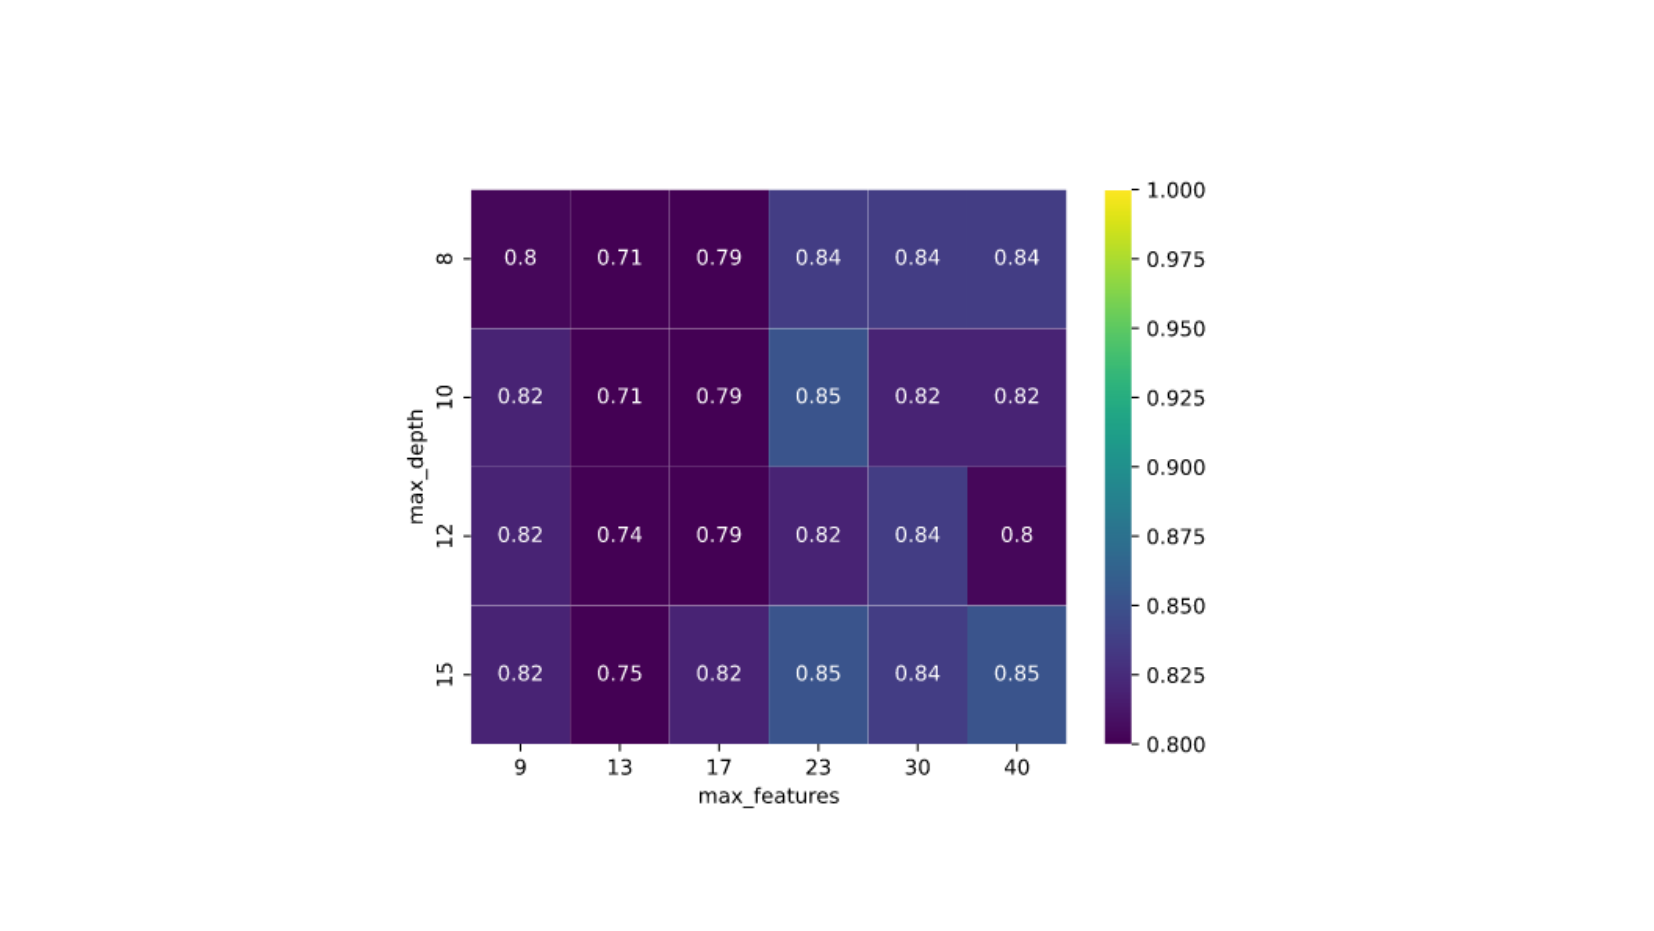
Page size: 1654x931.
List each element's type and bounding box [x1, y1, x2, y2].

picture [351, 103, 1312, 824]
